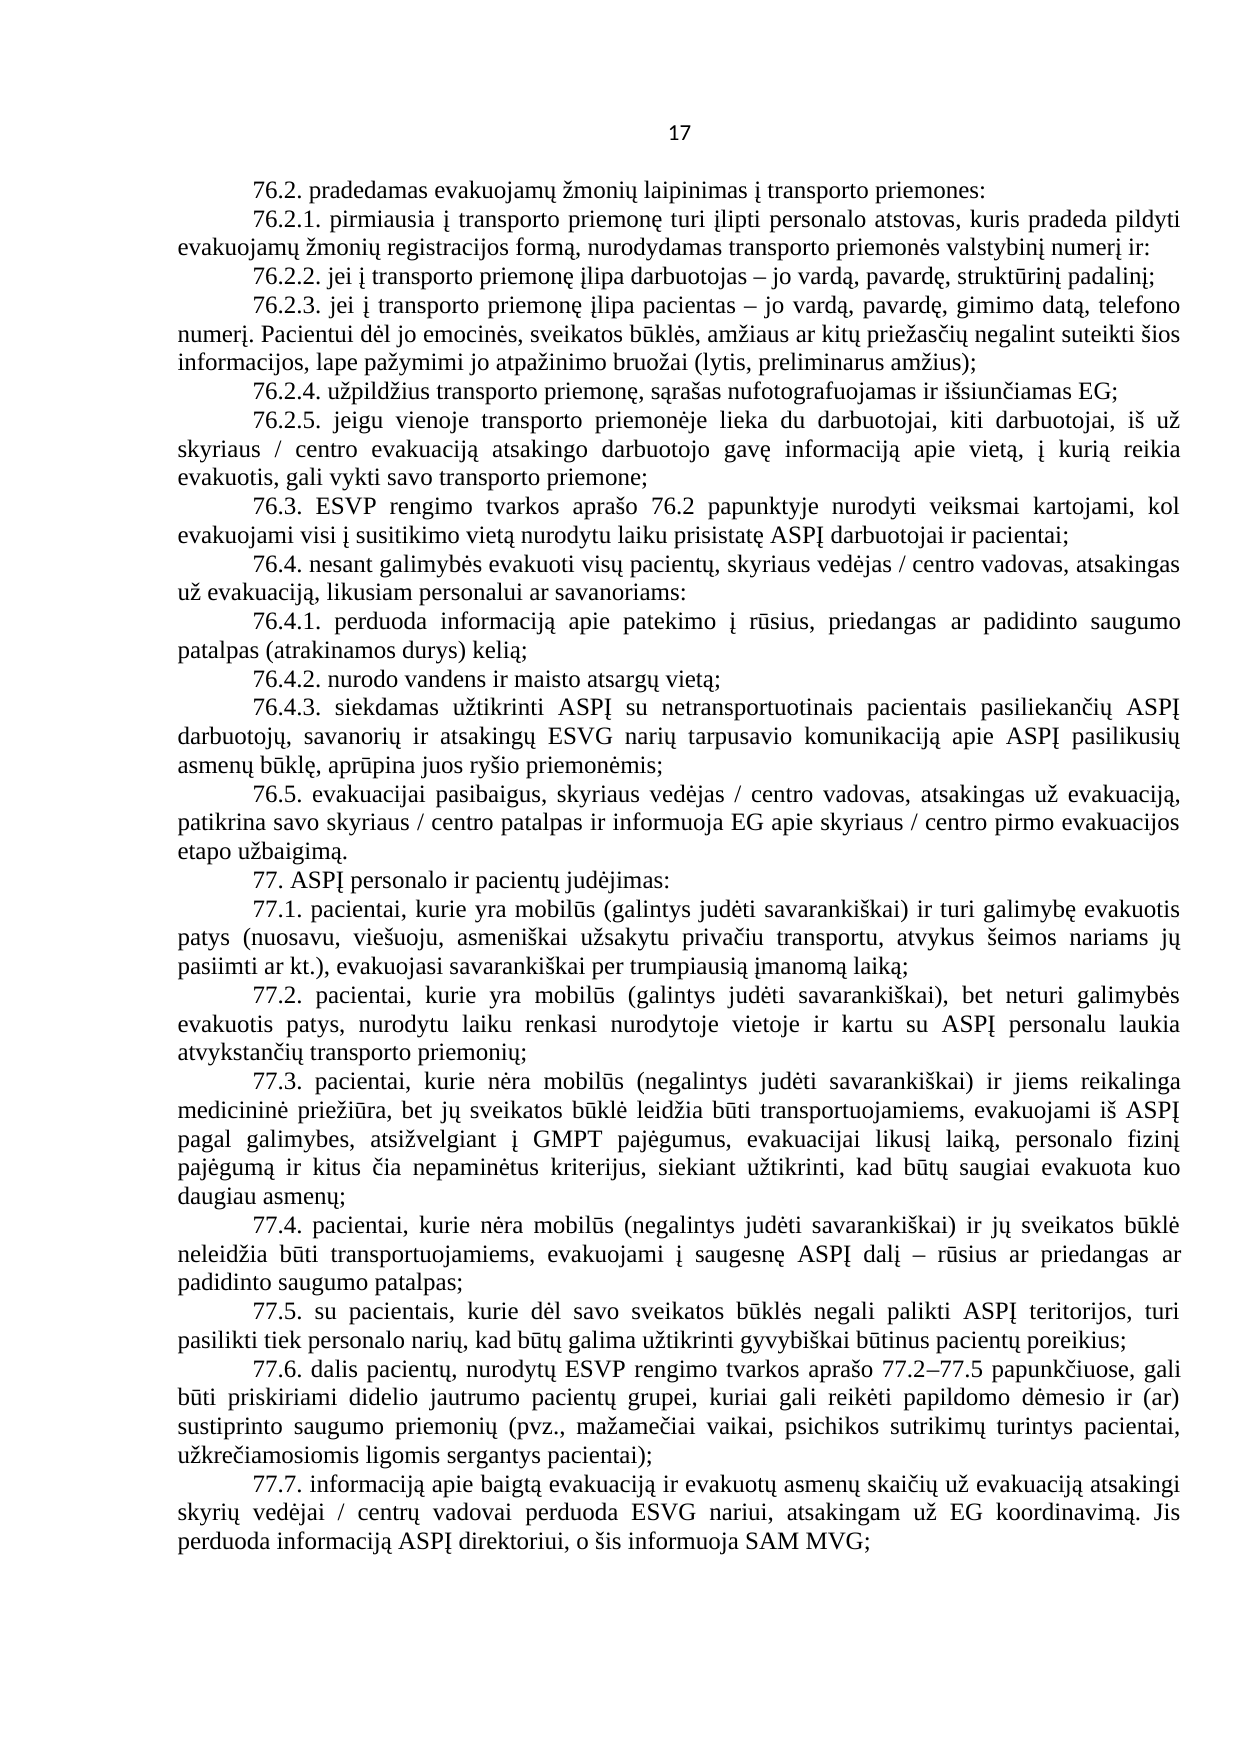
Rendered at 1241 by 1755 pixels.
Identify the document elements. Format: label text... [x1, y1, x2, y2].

text 77.2. pacientai, kurie yra mobilūs (galintys judėti savarankiškai), bet neturi galimybės evakuotis patys, nurodytu laiku renkasi nurodytoje vietoje ir kartu su ASPĮ personalu laukia atvykstančių transporto priemonių; [177, 980, 1181, 1066]
text 76.2. pradedamas evakuojamų žmonių laipinimas į transporto priemones: [177, 175, 1181, 204]
text 76.2.3. jei į transporto priemonę įlipa pacientas – jo vardą, pavardę, gimimo datą, telefono numerį. Pacientui dėl jo emocinės, sveikatos būklės, amžiaus ar kitų priežasčių negalint suteikti šios informacijos, lape pažymimi jo atpažinimo bruožai (lytis, preliminarus amžius); [177, 290, 1181, 376]
text 76.5. evakuacijai pasibaigus, skyriaus vedėjas / centro vadovas, atsakingas už evakuaciją, patikrina savo skyriaus / centro patalpas ir informuoja EG apie skyriaus / centro pirmo evakuacijos etapo užbaigimą. [177, 779, 1181, 865]
text 77. ASPĮ personalo ir pacientų judėjimas: [177, 865, 1181, 894]
text 76.2.4. užpildžius transporto priemonę, sąrašas nufotografuojamas ir išsiunčiamas EG; [177, 376, 1181, 405]
text 76.4.3. siekdamas užtikrinti ASPĮ su netransportuotinais pacientais pasiliekančių ASPĮ darbuotojų, savanorių ir atsakingų ESVG narių tarpusavio komunikaciją apie ASPĮ pasilikusių asmenų būklę, aprūpina juos ryšio priemonėmis; [177, 692, 1181, 779]
text 77.4. pacientai, kurie nėra mobilūs (negalintys judėti savarankiškai) ir jų sveikatos būklė neleidžia būti transportuojamiems, evakuojami į saugesnę ASPĮ dalį – rūsius ar priedangas ar padidinto saugumo patalpas; [177, 1210, 1181, 1296]
text 77.3. pacientai, kurie nėra mobilūs (negalintys judėti savarankiškai) ir jiems reikalinga medicininė priežiūra, bet jų sveikatos būklė leidžia būti transportuojamiems, evakuojami iš ASPĮ pagal galimybes, atsižvelgiant į GMPT pajėgumus, evakuacijai likusį laiką, personalo fizinį pajėgumą ir kitus čia nepaminėtus kriterijus, siekiant užtikrinti, kad būtų saugiai evakuota kuo daugiau asmenų; [177, 1066, 1181, 1210]
text 76.4.1. perduoda informaciją apie patekimo į rūsius, priedangas ar padidinto saugumo patalpas (atrakinamos durys) kelią; [177, 606, 1181, 664]
text 77.6. dalis pacientų, nurodytų ESVP rengimo tvarkos aprašo 77.2–77.5 papunkčiuose, gali būti priskiriami didelio jautrumo pacientų grupei, kuriai gali reikėti papildomo dėmesio ir (ar) sustiprinto saugumo priemonių (pvz., mažamečiai vaikai, psichikos sutrikimų turintys pacientai, užkrečiamosiomis ligomis sergantys pacientai); [177, 1354, 1181, 1469]
text 76.4.2. nurodo vandens ir maisto atsargų vietą; [177, 664, 1181, 692]
text 76.2.5. jeigu vienoje transporto priemonėje lieka du darbuotojai, kiti darbuotojai, iš už skyriaus / centro evakuaciją atsakingo darbuotojo gavę informaciją apie vietą, į kurią reikia evakuotis, gali vykti savo transporto priemone; [177, 405, 1181, 491]
text 76.4. nesant galimybės evakuoti visų pacientų, skyriaus vedėjas / centro vadovas, atsakingas už evakuaciją, likusiam personalui ar savanoriams: [177, 549, 1181, 606]
text 77.7. informaciją apie baigtą evakuaciją ir evakuotų asmenų skaičių už evakuaciją atsakingi skyrių vedėjai / centrų vadovai perduoda ESVG nariui, atsakingam už EG koordinavimą. Jis perduoda informaciją ASPĮ direktoriui, o šis informuoja SAM MVG; [177, 1469, 1181, 1555]
text 76.2.1. pirmiausia į transporto priemonę turi įlipti personalo atstovas, kuris pradeda pildyti evakuojamų žmonių registracijos formą, nurodydamas transporto priemonės valstybinį numerį ir: [177, 204, 1181, 261]
text 76.2.2. jei į transporto priemonę įlipa darbuotojas – jo vardą, pavardę, struktūrinį padalinį; [177, 261, 1181, 290]
text 76.3. ESVP rengimo tvarkos aprašo 76.2 papunktyje nurodyti veiksmai kartojami, kol evakuojami visi į susitikimo vietą nurodytu laiku prisistatę ASPĮ darbuotojai ir pacientai; [177, 491, 1181, 549]
text 77.5. su pacientais, kurie dėl savo sveikatos būklės negali palikti ASPĮ teritorijos, turi pasilikti tiek personalo narių, kad būtų galima užtikrinti gyvybiškai būtinus pacientų poreikius; [177, 1296, 1181, 1354]
text 77.1. pacientai, kurie yra mobilūs (galintys judėti savarankiškai) ir turi galimybę evakuotis patys (nuosavu, viešuoju, asmeniškai užsakytu privačiu transportu, atvykus šeimos nariams jų pasiimti ar kt.), evakuojasi savarankiškai per trumpiausią įmanomą laiką; [177, 894, 1181, 980]
